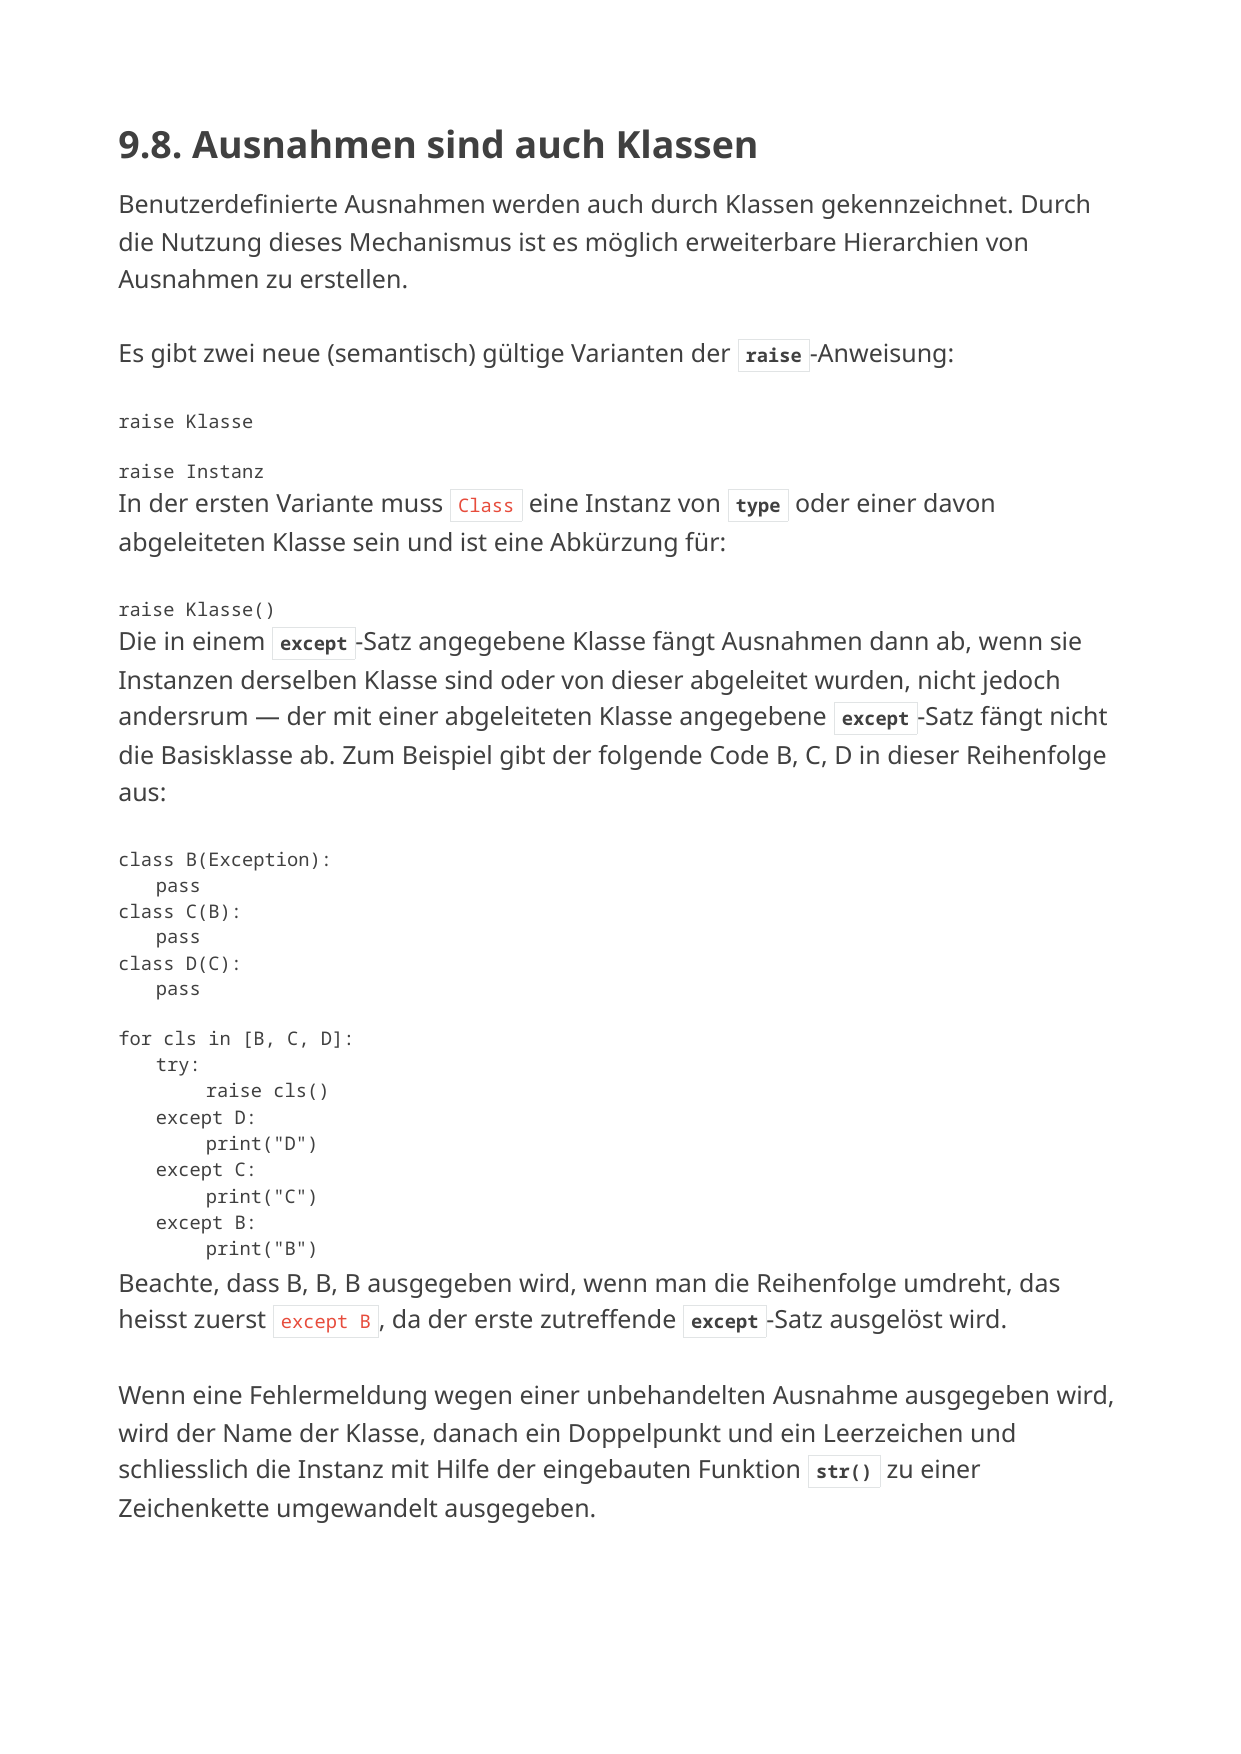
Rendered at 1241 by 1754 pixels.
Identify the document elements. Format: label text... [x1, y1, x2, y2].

text Wenn eine Fehlermeldung wegen einer unbehandelten Ausnahme ausgegeben wird, wird der Name der Klasse, danach ein Doppelpunkt und ein Leerzeichen und schliesslich die Instanz mit Hilfe der eingebauten Funktion str() zu einer Zeichenkette umgewandelt ausgegeben. [118, 1374, 1122, 1524]
text except D: [118, 1104, 1122, 1130]
text Die in einem except-Satz angegebene Klasse fängt Ausnahmen dann ab, wenn sie Instanzen derselben Klasse sind oder von dieser abgeleitet wurden, nicht jedoch andersrum — der mit einer abgeleiteten Klasse angegebene except-Satz fängt nicht die Basisklasse ab. Zum Beispiel gibt der folgende Code B, C, D in dieser Reihenfolge aus: [118, 621, 1122, 809]
text pass [118, 872, 1122, 898]
subtitle 9.8. Ausnahmen sind auch Klassen [118, 118, 1122, 169]
text raise Instanz [118, 458, 1122, 483]
text for cls in [B, C, D]: [118, 1026, 1122, 1051]
text except B: [118, 1209, 1122, 1236]
text class D(C): [118, 950, 1122, 976]
text In der ersten Variante muss Class eine Instanz von type oder einer davon abgeleiteten Klasse sein und ist eine Abkürzung für: [118, 483, 1122, 558]
text except C: [118, 1157, 1122, 1183]
text try: [118, 1051, 1122, 1078]
text print("C") [118, 1183, 1122, 1209]
text pass [118, 976, 1122, 1002]
text pass [118, 924, 1122, 950]
text print("B") [118, 1236, 1122, 1262]
text Es gibt zwei neue (semantisch) gültige Varianten der raise-Anweisung: [118, 334, 1122, 371]
text class B(Exception): [118, 846, 1122, 872]
text print("D") [118, 1130, 1122, 1157]
text Benutzerdefinierte Ausnahmen werden auch durch Klassen gekennzeichnet. Durch die Nutzung dieses Mechanismus ist es möglich erweiterbare Hierarchien von Ausnahmen zu erstellen. [118, 184, 1122, 296]
text raise cls() [118, 1078, 1122, 1104]
text class C(B): [118, 898, 1122, 924]
text raise Klasse() [118, 596, 1122, 621]
text Beachte, dass B, B, B ausgegeben wird, wenn man die Reihenfolge umdreht, das heisst zuerst except B, da der erste zutreffende except-Satz ausgelöst wird. [118, 1262, 1122, 1337]
text raise Klasse [118, 409, 1122, 434]
